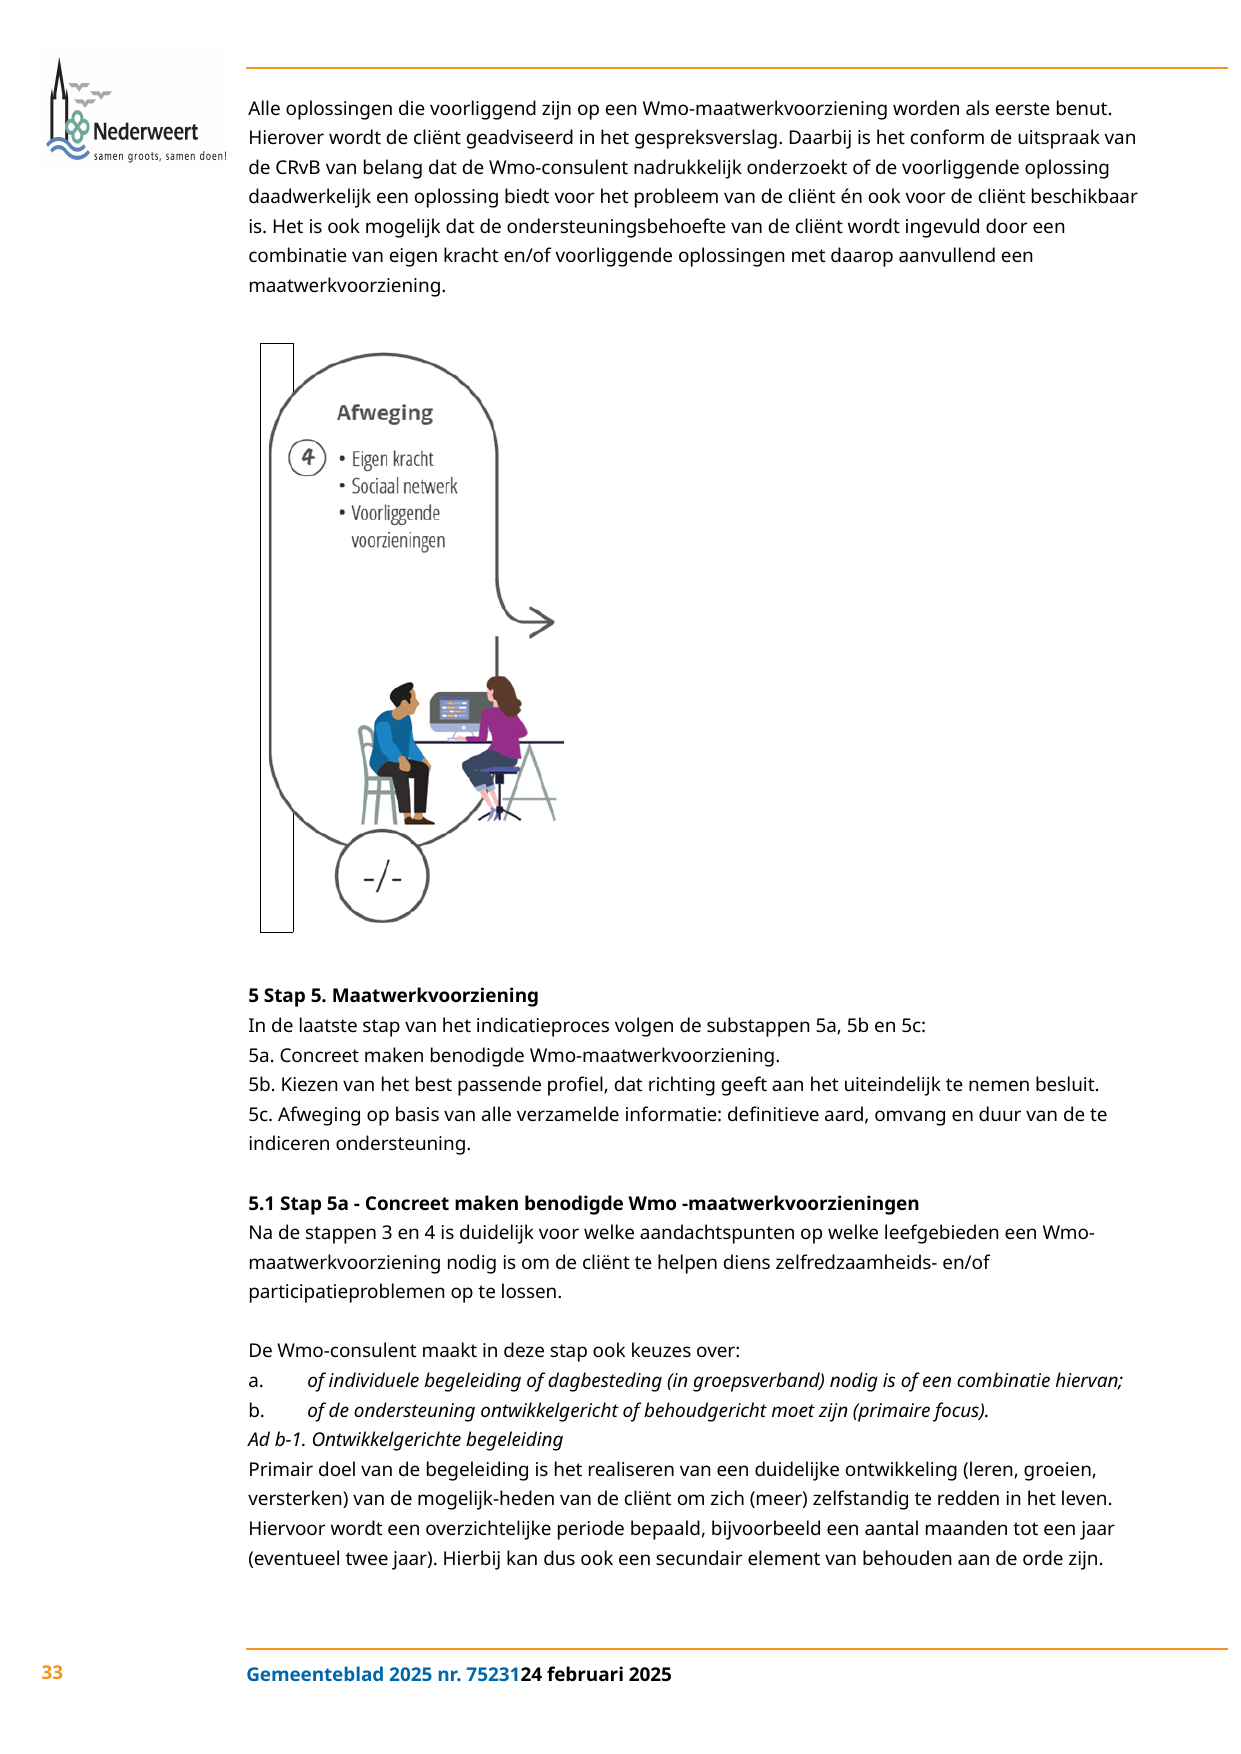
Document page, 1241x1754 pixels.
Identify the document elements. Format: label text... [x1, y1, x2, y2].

text 5c. Afweging op basis van alle verzamelde informatie: definitieve aard, omvang en duur van de te indiceren ondersteuning. [248, 1101, 1152, 1156]
list of de ondersteuning ontwikkelgericht of behoudgericht moet zijn (primaire focus). [248, 1397, 1152, 1423]
picture [268, 352, 565, 923]
list of individuele begeleiding of dagbesteding (in groepsverband) nodig is of een combinatie hiervan; [248, 1367, 1152, 1393]
text 5a. Concreet maken benodigde Wmo-maatwerkvoorziening. [248, 1042, 1152, 1068]
picture [41, 47, 231, 172]
text Primair doel van de begeleiding is het realiseren van een duidelijke ontwikkeling (leren, groeien, versterken) van de mogelijk-heden van de cliënt om zich (meer) zelfstandig te redden in het leven. Hiervoor wordt een overzichtelijke periode bepaald, bijvoorbeeld een aantal maanden tot een jaar (eventueel twee jaar). Hierbij kan dus ook een secundair element van behouden aan de orde zijn. [248, 1456, 1152, 1571]
text 5.1 Stap 5a - Concreet maken benodigde Wmo -maatwerkvoorzieningen [248, 1190, 1152, 1216]
text Ad b-1. Ontwikkelgerichte begeleiding [248, 1426, 1152, 1452]
text De Wmo-consulent maakt in deze stap ook keuzes over: [248, 1338, 1152, 1363]
text Alle oplossingen die voorliggend zijn op een Wmo-maatwerkvoorziening worden als eerste benut. Hierover wordt de cliënt geadviseerd in het gespreksverslag. Daarbij is het conform de uitspraak van de CRvB van belang dat de Wmo-consulent nadrukkelijk onderzoekt of de voorliggende oplossing daadwerkelijk een oplossing biedt voor het probleem van de cliënt én ook voor de cliënt beschikbaar is. Het is ook mogelijk dat de ondersteuningsbehoefte van de cliënt wordt ingevuld door een combinatie van eigen kracht en/of voorliggende oplossingen met daarop aanvullend een maatwerkvoorziening. [248, 95, 1152, 298]
text 5 Stap 5. Maatwerkvoorziening [248, 983, 1152, 1008]
text Na de stappen 3 en 4 is duidelijk voor welke aandachtspunten op welke leefgebieden een Wmo-maatwerkvoorziening nodig is om de cliënt te helpen diens zelfredzaamheids- en/of participatieproblemen op te lossen. [248, 1219, 1152, 1304]
text In de laatste stap van het indicatieproces volgen de substappen 5a, 5b en 5c: [248, 1012, 1152, 1038]
text 5b. Kiezen van het best passende profiel, dat richting geeft aan het uiteindelijk te nemen besluit. [248, 1071, 1152, 1097]
